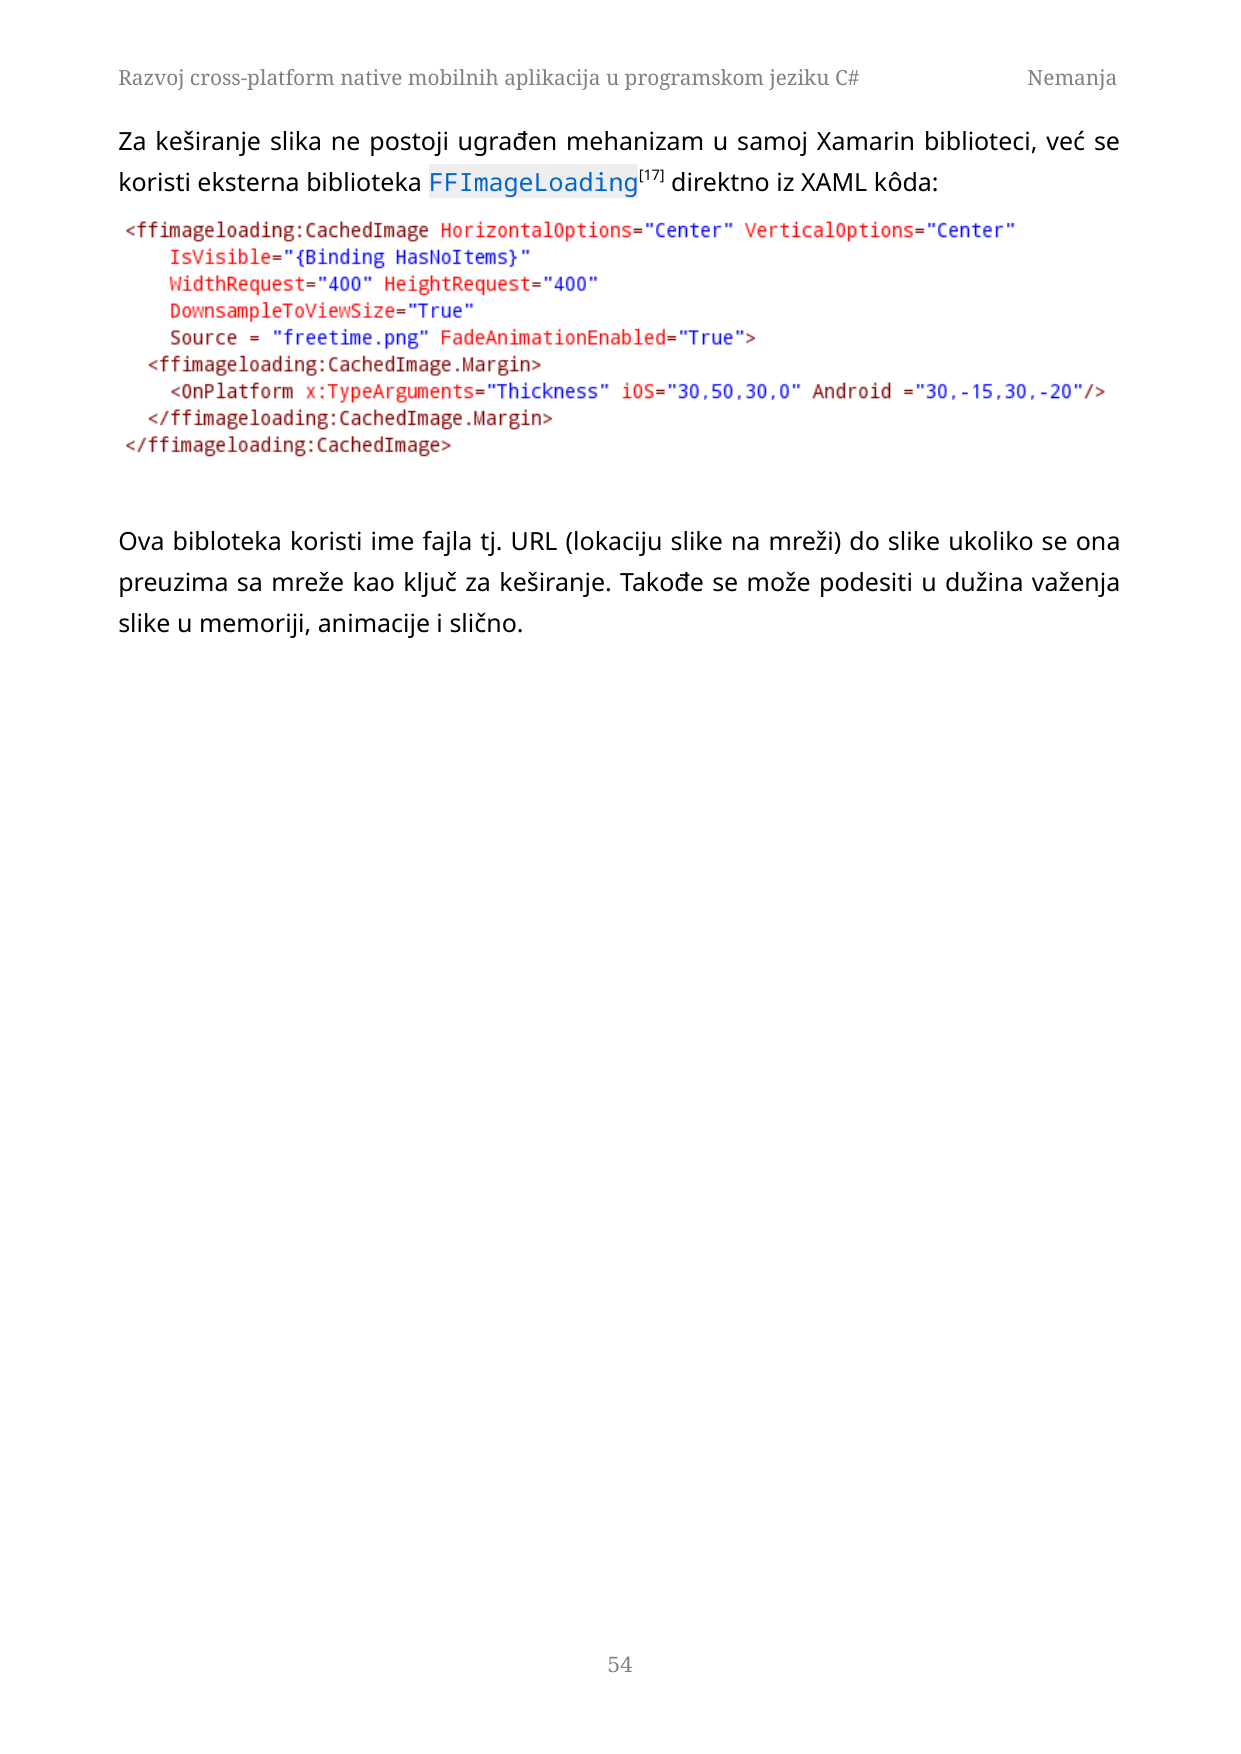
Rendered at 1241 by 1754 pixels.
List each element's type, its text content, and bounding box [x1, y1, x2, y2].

picture [118, 219, 1123, 462]
text Za keširanje slika ne postoji ugrađen mehanizam u samoj Xamarin biblioteci, već se koristi eksterna biblioteka FFImageLoading[17] direktno iz XAML kôda: [118, 123, 1122, 198]
text Ova bibloteka koristi ime fajla tj. URL (lokaciju slike na mreži) do slike ukoliko se ona preuzima sa mreže kao ključ za keširanje. Takođe se može podesiti u dužina važenja slike u memoriji, animacije i slično. [118, 524, 1122, 640]
